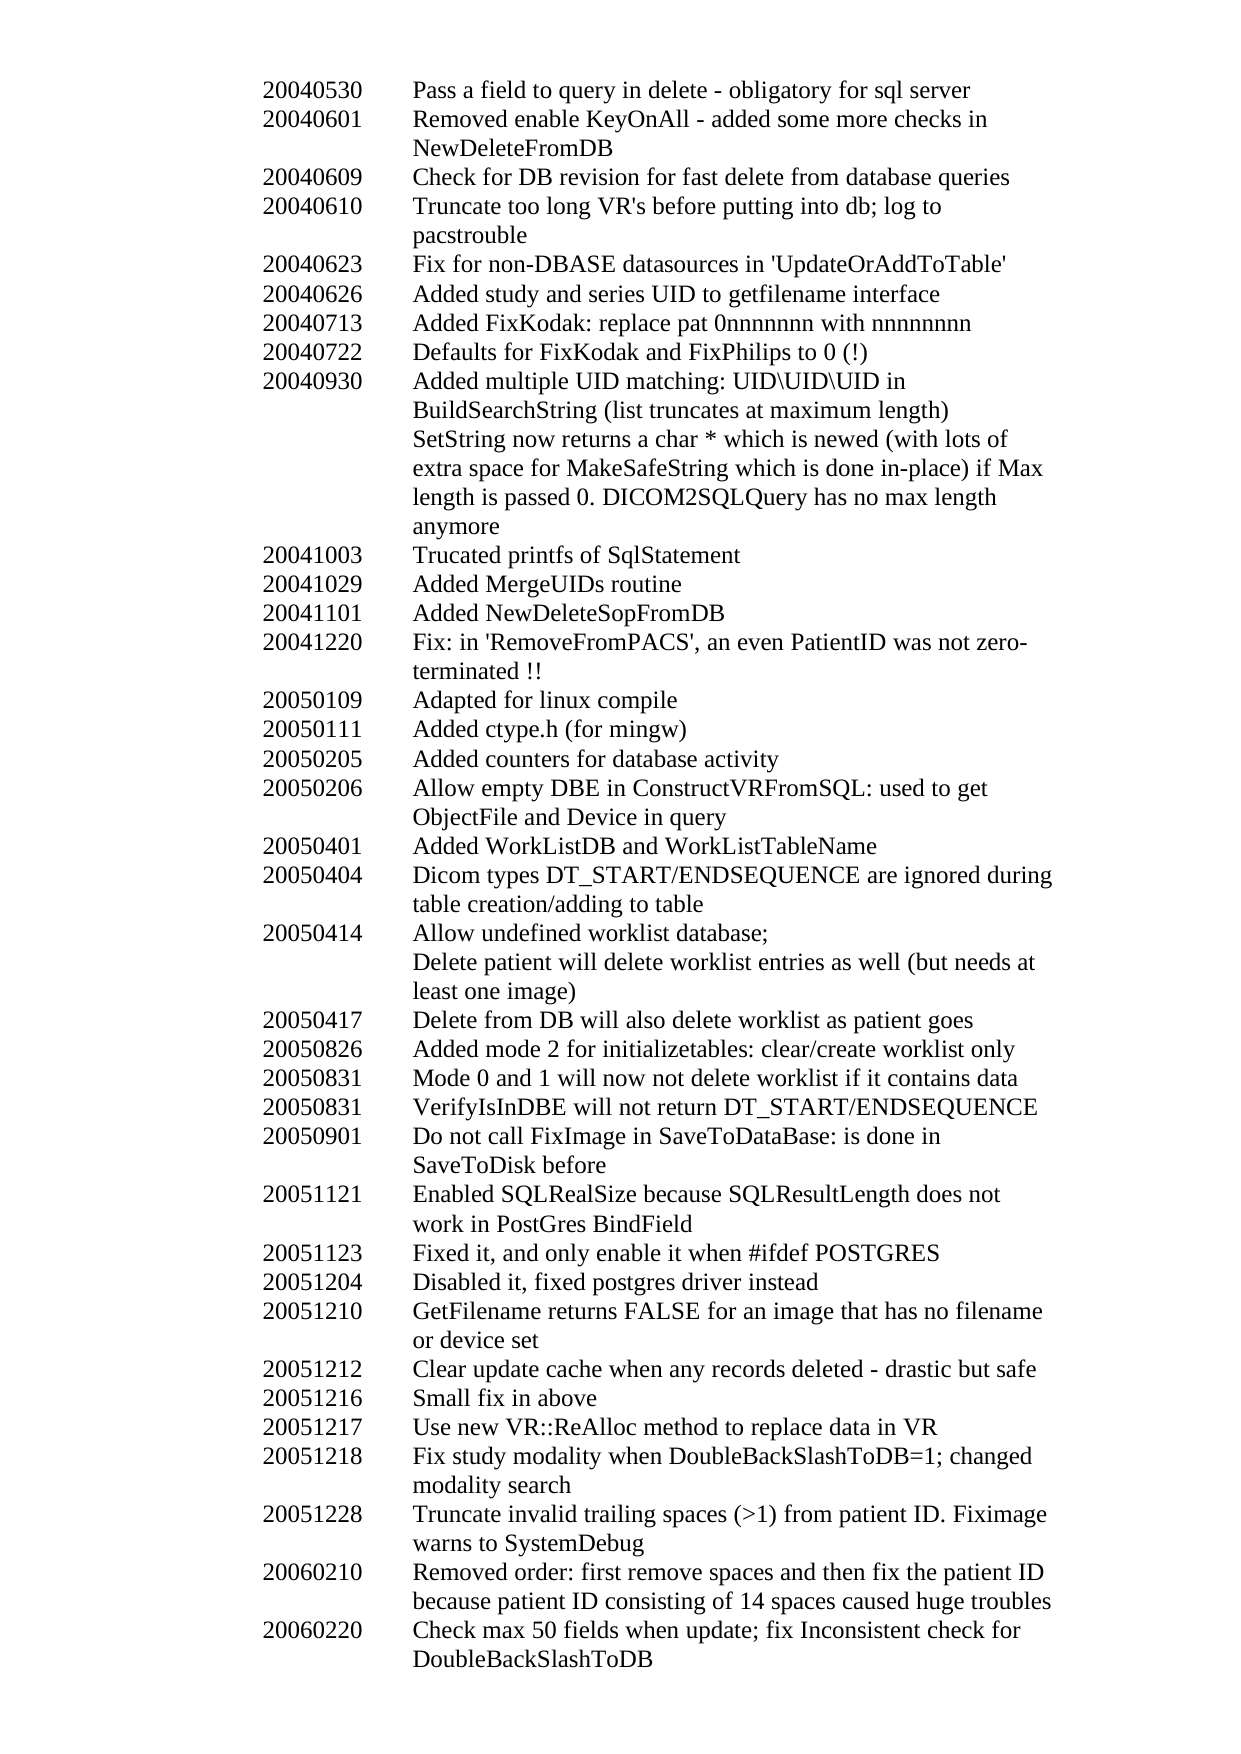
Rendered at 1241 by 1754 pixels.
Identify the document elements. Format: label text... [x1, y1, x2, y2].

text 20040623 Fix for non-DBASE datasources in 'UpdateOrAddToTable' [187, 249, 1053, 278]
text 20051210 GetFilename returns FALSE for an image that has no filename or device set [262, 1296, 1053, 1354]
text 20050401 Added WorkListDB and WorkListTableName [262, 831, 1053, 860]
text 20041003 Trucated printfs of SqlStatement [187, 540, 1053, 569]
text 20050111 Added ctype.h (for mingw) [187, 714, 1053, 743]
text 20050404 Dicom types DT_START/ENDSEQUENCE are ignored during table creation/adding to table [262, 860, 1053, 918]
text 20040601 Removed enable KeyOnAll - added some more checks in NewDeleteFromDB [262, 104, 1053, 162]
text 20051123 Fixed it, and only enable it when #ifdef POSTGRES [187, 1237, 1053, 1267]
text 20051204 Disabled it, fixed postgres driver instead [187, 1267, 1053, 1296]
text 20051218 Fix study modality when DoubleBackSlashToDB=1; changed modality search [262, 1441, 1053, 1499]
text 20040713 Added FixKodak: replace pat 0nnnnnnn with nnnnnnnn [187, 307, 1053, 337]
text 20060210 Removed order: first remove spaces and then fix the patient ID because patient ID consisting of 14 spaces caused huge troubles [262, 1557, 1053, 1615]
text 20050417 Delete from DB will also delete worklist as patient goes [262, 1005, 1053, 1034]
text 20051121 Enabled SQLRealSize because SQLResultLength does not work in PostGres BindField [262, 1179, 1053, 1237]
text 20041101 Added NewDeleteSopFromDB [187, 598, 1053, 627]
text 20051228 Truncate invalid trailing spaces (>1) from patient ID. Fiximage warns to SystemDebug [262, 1499, 1053, 1557]
text 20051212 Clear update cache when any records deleted - drastic but safe [262, 1354, 1053, 1383]
text 20050831 VerifyIsInDBE will not return DT_START/ENDSEQUENCE [262, 1092, 1053, 1121]
text 20050109 Adapted for linux compile [187, 685, 1053, 714]
text 20041029 Added MergeUIDs routine [187, 569, 1053, 598]
text 20040722 Defaults for FixKodak and FixPhilips to 0 (!) [187, 337, 1053, 366]
text 20050826 Added mode 2 for initializetables: clear/create worklist only [262, 1034, 1053, 1063]
text 20050205 Added counters for database activity [187, 743, 1053, 772]
text 20040609 Check for DB revision for fast delete from database queries [262, 162, 1053, 191]
text 20040610 Truncate too long VR's before putting into db; log to pacstrouble [262, 191, 1053, 249]
text 20060220 Check max 50 fields when update; fix Inconsistent check for DoubleBackSlashToDB [262, 1615, 1053, 1673]
text 20040530 Pass a field to query in delete - obligatory for sql server [187, 75, 1053, 104]
text 20050901 Do not call FixImage in SaveToDataBase: is done in SaveToDisk before [262, 1121, 1053, 1179]
text 20050206 Allow empty DBE in ConstructVRFromSQL: used to get ObjectFile and Device in query [262, 772, 1053, 831]
text 20040930 Added multiple UID matching: UID\UID\UID in BuildSearchString (list truncates at maximum length) [262, 366, 1053, 424]
text 20051216 Small fix in above [262, 1383, 1053, 1412]
text 20041220 Fix: in 'RemoveFromPACS', an even PatientID was not zero-terminated !! [262, 627, 1053, 685]
text 20050414 Allow undefined worklist database; [262, 918, 1053, 947]
text 20050831 Mode 0 and 1 will now not delete worklist if it contains data [262, 1063, 1053, 1092]
text 20040626 Added study and series UID to getfilename interface [187, 278, 1053, 307]
text 20051217 Use new VR::ReAlloc method to replace data in VR [262, 1412, 1053, 1441]
text Delete patient will delete worklist entries as well (but needs at least one image) [262, 947, 1053, 1005]
text SetString now returns a char * which is newed (with lots of extra space for MakeSafeString which is done in-place) if Max length is passed 0. DICOM2SQLQuery has no max length anymore [412, 424, 1053, 540]
